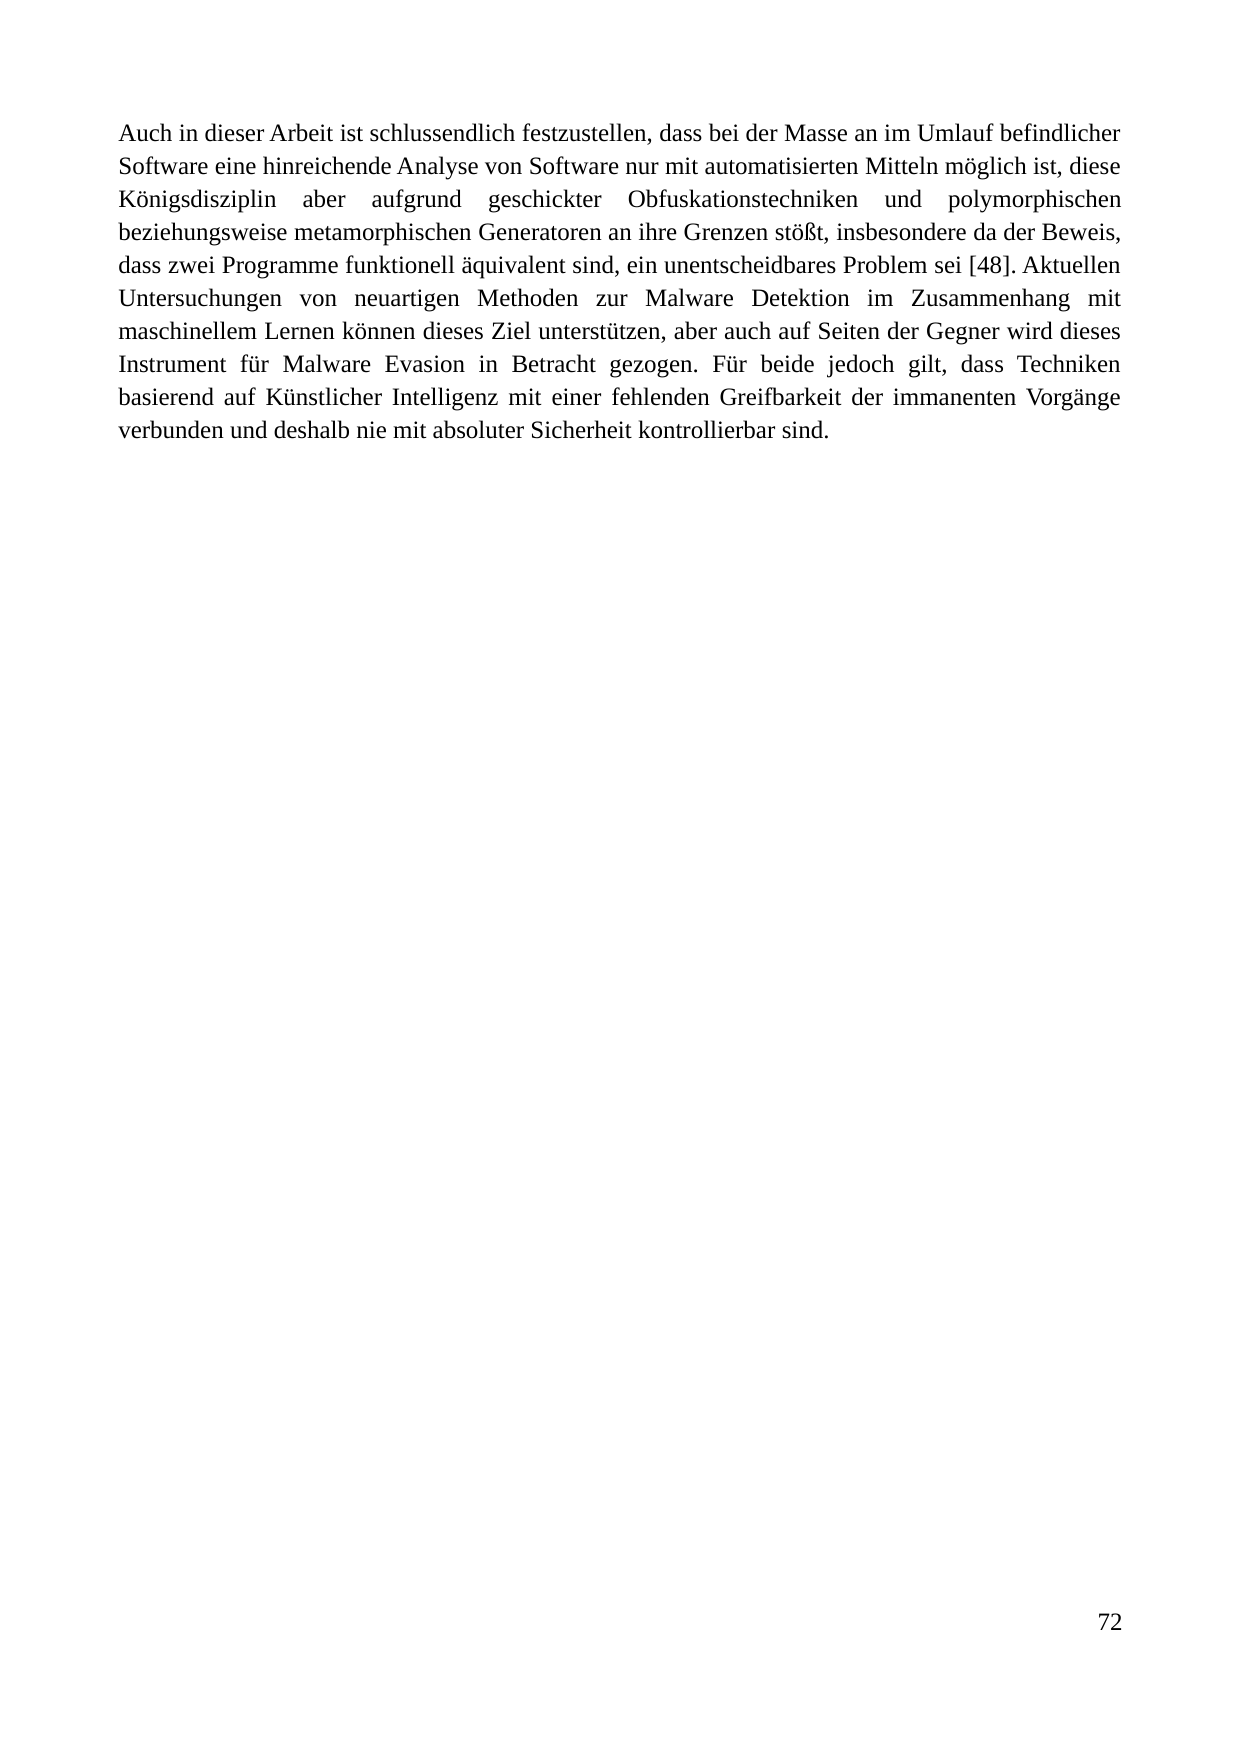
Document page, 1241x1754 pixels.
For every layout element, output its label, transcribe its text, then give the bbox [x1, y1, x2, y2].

text Auch in dieser Arbeit ist schlussendlich festzustellen, dass bei der Masse an im Umlauf befindlicher Software eine hinreichende Analyse von Software nur mit automatisierten Mitteln möglich ist, diese Königsdisziplin aber aufgrund geschickter Obfuskationstechniken und polymorphischen beziehungsweise metamorphischen Generatoren an ihre Grenzen stößt, insbesondere da der Beweis, dass zwei Programme funktionell äquivalent sind, ein unentscheidbares Problem sei [48]. Aktuellen Untersuchungen von neuartigen Methoden zur Malware Detektion im Zusammenhang mit maschinellem Lernen können dieses Ziel unterstützen, aber auch auf Seiten der Gegner wird dieses Instrument für Malware Evasion in Betracht gezogen. Für beide jedoch gilt, dass Techniken basierend auf Künstlicher Intelligenz mit einer fehlenden Greifbarkeit der immanenten Vorgänge verbunden und deshalb nie mit absoluter Sicherheit kontrollierbar sind. [118, 118, 1122, 444]
